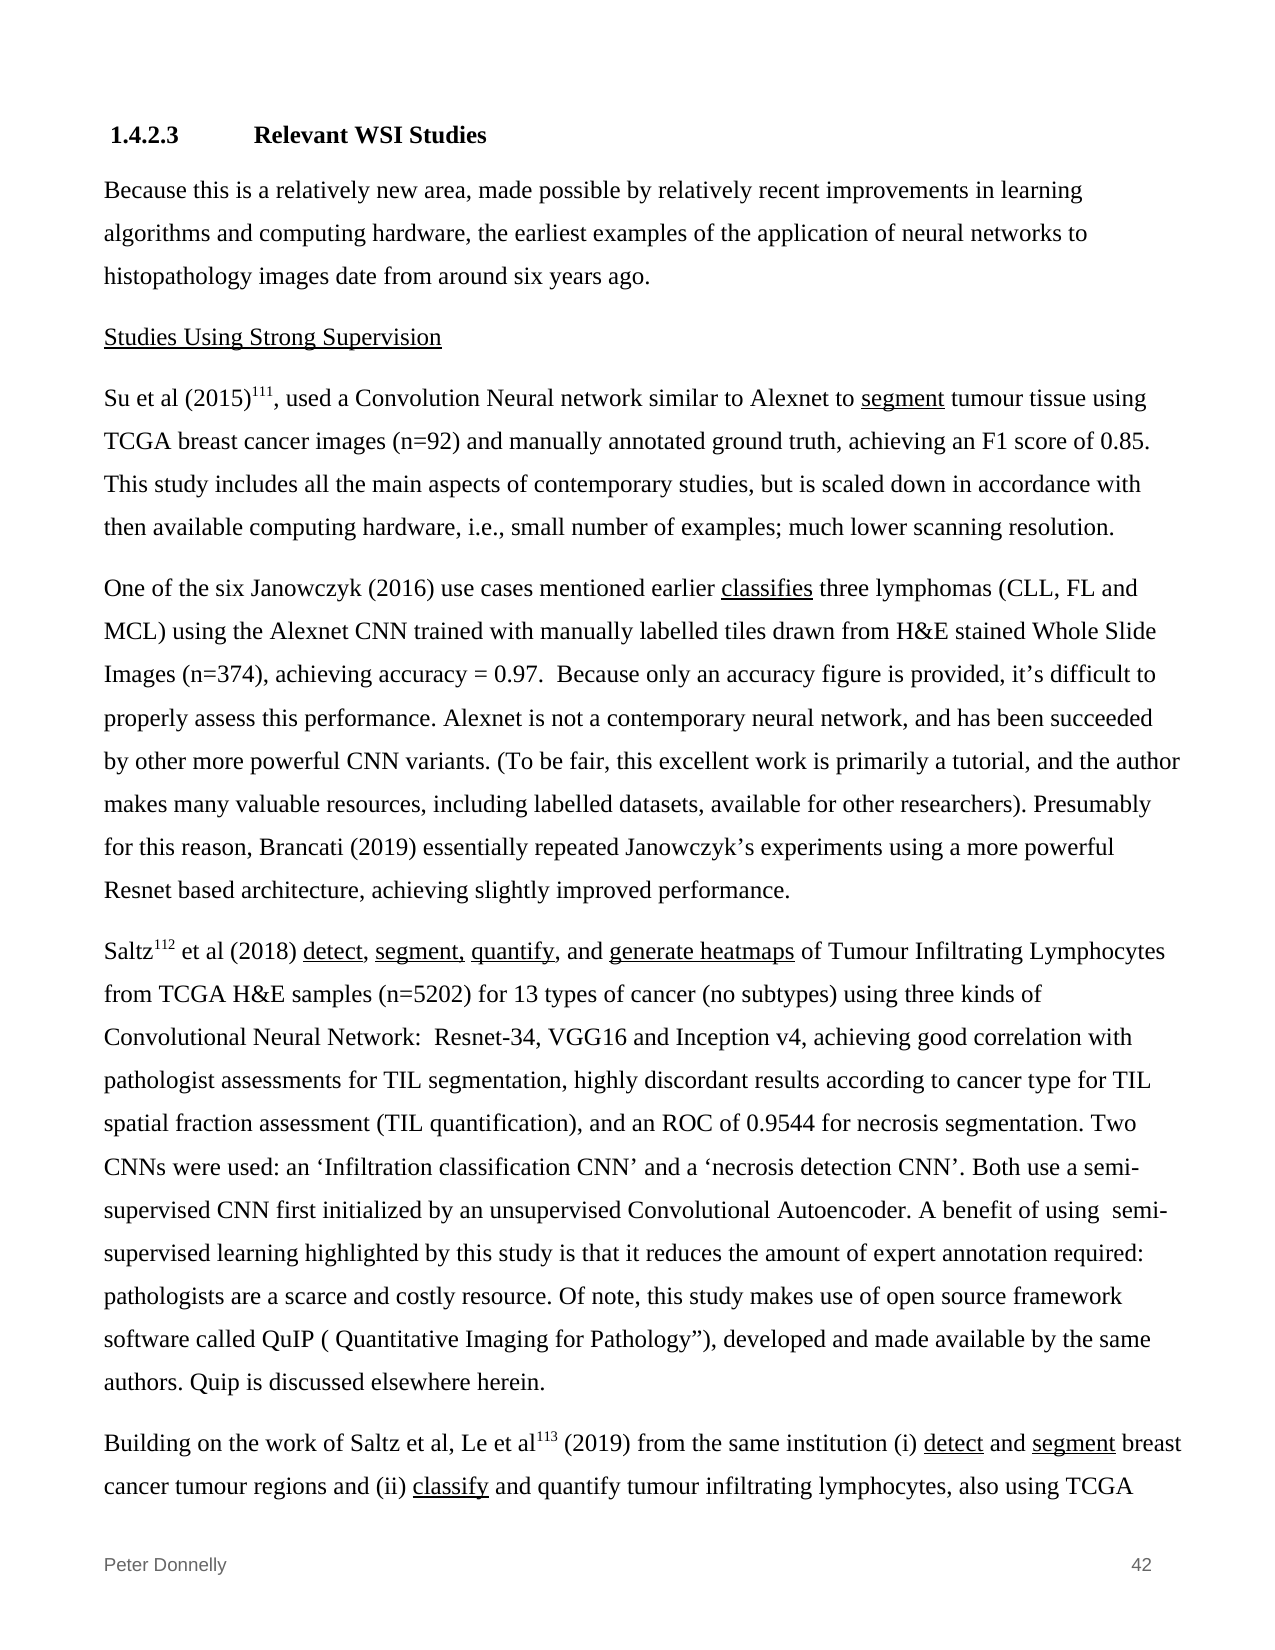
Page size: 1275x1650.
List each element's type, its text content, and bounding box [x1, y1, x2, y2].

text Saltz et al (2018) detect, segment, quantify, and generate heatmaps of Tumour Infiltrating Lymphocytes from TCGA H&E samples (n=5202) for 13 types of cancer (no subtypes) using three kinds of Convolutional Neural Network: Resnet-34, VGG16 and Inception v4, achieving good correlation with pathologist assessments for TIL segmentation, highly discordant results according to cancer type for TIL spatial fraction assessment (TIL quantification), and an ROC of 0.9544 for necrosis segmentation. Two CNNs were used: an ‘Infiltration classification CNN’ and a ‘necrosis detection CNN’. Both use a semi-supervised CNN first initialized by an unsupervised Convolutional Autoencoder. A benefit of using semi-supervised learning highlighted by this study is that it reduces the amount of expert annotation required: pathologists are a scarce and costly resource. Of note, this study makes use of open source framework software called QuIP ( Quantitative Imaging for Pathology”), developed and made available by the same authors. Quip is discussed elsewhere herein. [103, 936, 1181, 1396]
text One of the six Janowczyk (2016) use cases mentioned earlier classifies three lymphomas (CLL, FL and MCL) using the Alexnet CNN trained with manually labelled tiles drawn from H&E stained Whole Slide Images (n=374), achieving accuracy = 0.97. Because only an accuracy figure is provided, it’s difficult to properly assess this performance. Alexnet is not a contemporary neural network, and has been succeeded by other more powerful CNN variants. (To be fair, this excellent work is primarily a tutorial, and the author makes many valuable resources, including labelled datasets, available for other researchers). Presumably for this reason, Brancati (2019) essentially repeated Janowczyk’s experiments using a more powerful Resnet based architecture, achieving slightly improved performance. [103, 573, 1181, 904]
text Because this is a relatively new area, made possible by relatively recent improvements in learning algorithms and computing hardware, the earliest examples of the application of neural networks to histopathology images date from around six years ago. [103, 175, 1181, 290]
text Building on the work of Saltz et al, Le et al (2019) from the same institution (i) detect and segment breast cancer tumour regions and (ii) classify and quantify tumour infiltrating lymphocytes, also using TCGA [103, 1428, 1181, 1500]
text Su et al (2015), used a Convolution Neural network similar to Alexnet to segment tumour tissue using TCGA breast cancer images (n=92) and manually annotated ground truth, achieving an F1 score of 0.85. This study includes all the main aspects of contemporary studies, but is scaled down in accordance with then available computing hardware, i.e., small number of examples; much lower scanning resolution. [103, 383, 1181, 541]
text Studies Using Strong Supervision [103, 322, 1181, 351]
subtitle Relevant WSI Studies [103, 120, 1181, 148]
